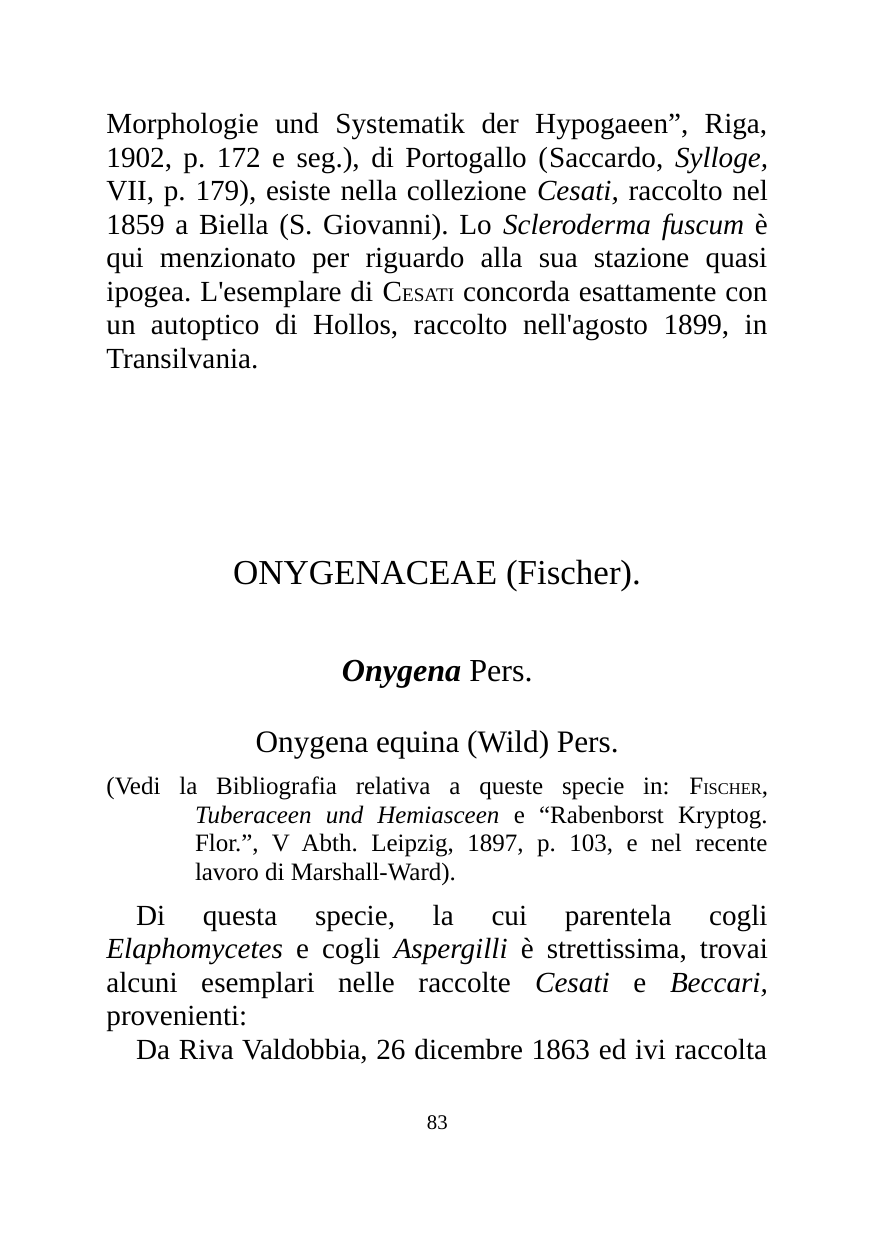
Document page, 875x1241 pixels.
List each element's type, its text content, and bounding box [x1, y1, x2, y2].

text Di questa specie, la cui parentela cogli Elaphomycetes e cogli Aspergilli è strettissima, trovai alcuni esemplari nelle raccolte Cesati e Beccari, provenienti: [106, 898, 768, 1032]
text Morphologie und Systematik der Hypogaeen”, Riga, 1902, p. 172 e seg.), di Portogallo (Saccardo, Sylloge, VII, p. 179), esiste nella collezione Cesati, raccolto nel 1859 a Biella (S. Giovanni). Lo Scleroderma fuscum è qui menzionato per riguardo alla sua stazione quasi ipogea. L'esemplare di Cesati concorda esattamente con un autoptico di Hollos, raccolto nell'agosto 1899, in Transilvania. [106, 106, 768, 374]
text Da Riva Valdobbia, 26 dicembre 1863 ed ivi raccolta [106, 1032, 768, 1065]
subtitle Onygena equina (Wild) Pers. [106, 723, 768, 759]
text (Vedi la Bibliografia relativa a queste specie in: Fischer, Tuberaceen und Hemiasceen e “Rabenborst Kryptog. Flor.”, V Abth. Leipzig, 1897, p. 103, e nel recente lavoro di Marshall-Ward). [106, 771, 768, 886]
subtitle Onygena Pers. [106, 651, 768, 688]
subtitle ONYGENACEAE (Fischer). [106, 552, 768, 592]
